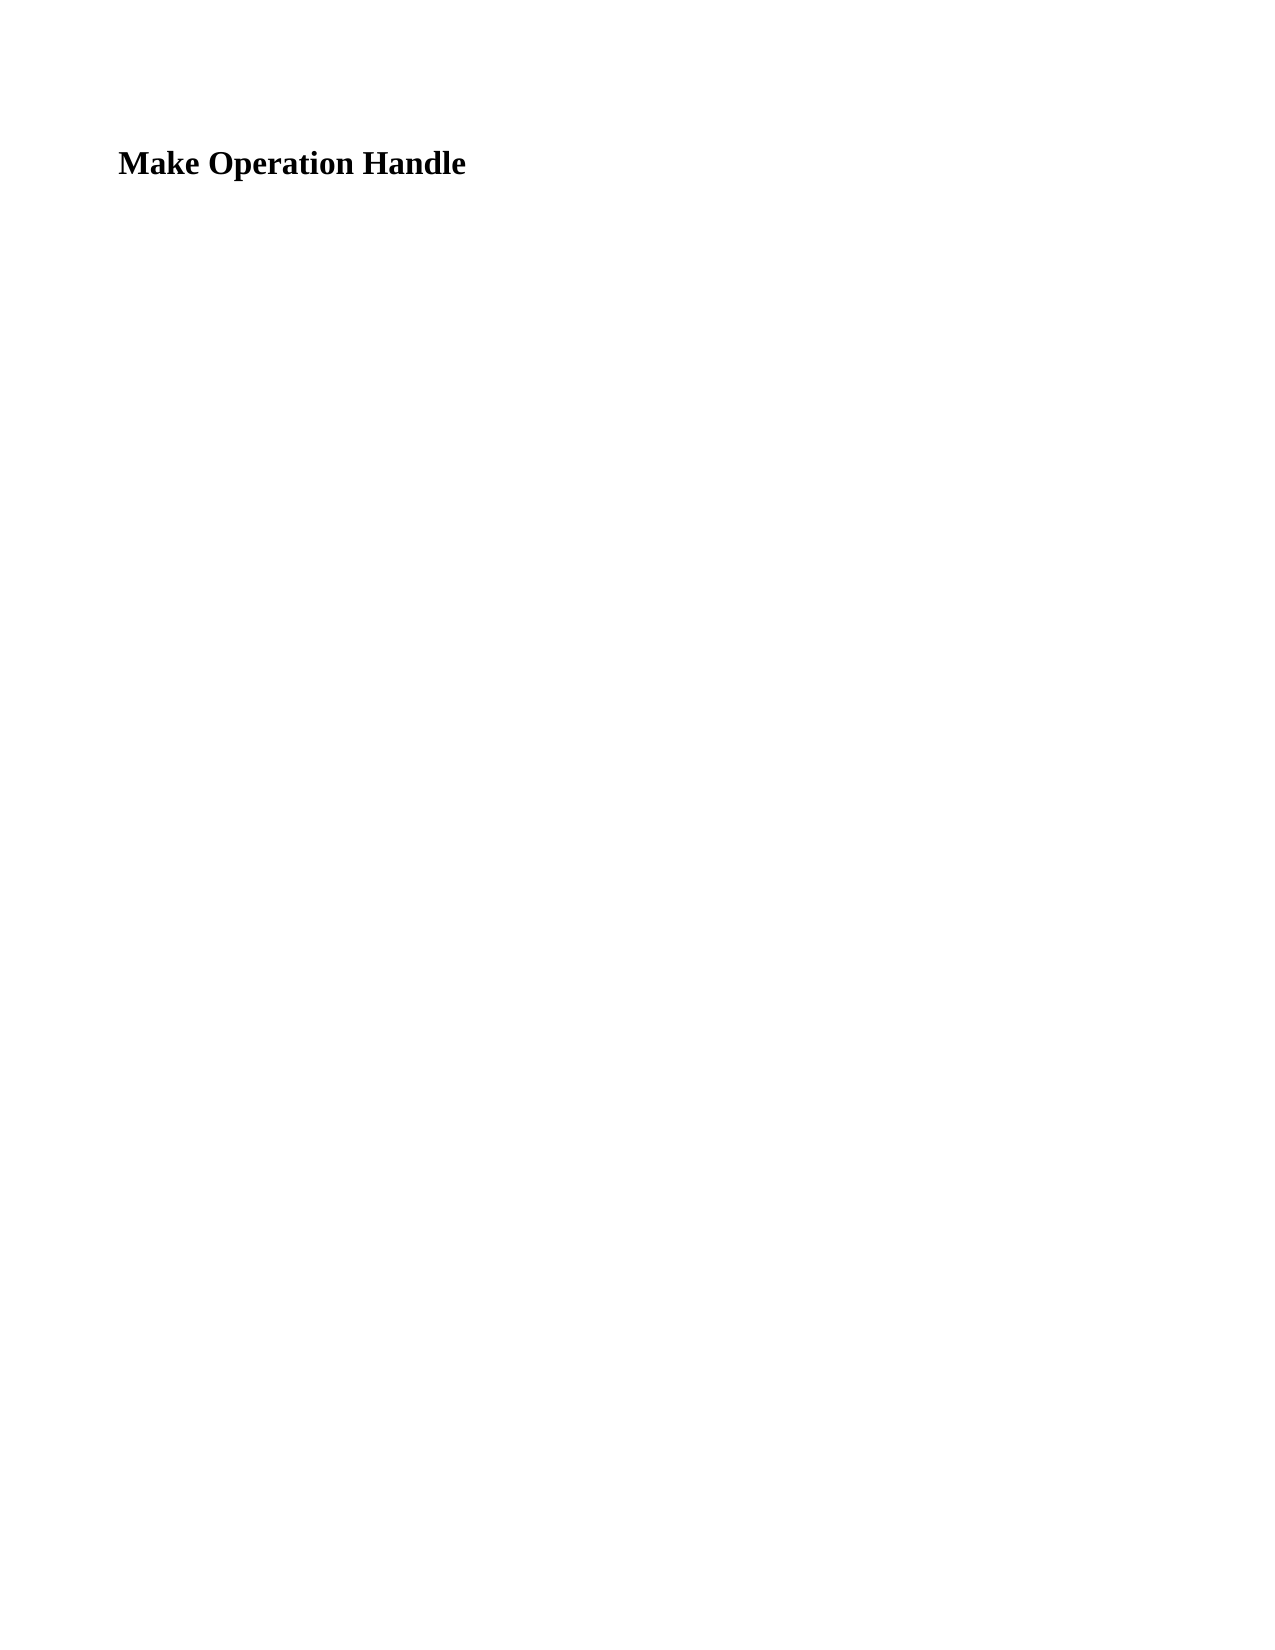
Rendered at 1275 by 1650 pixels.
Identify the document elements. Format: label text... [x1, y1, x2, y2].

subtitle Make Operation Handle [118, 143, 1157, 181]
